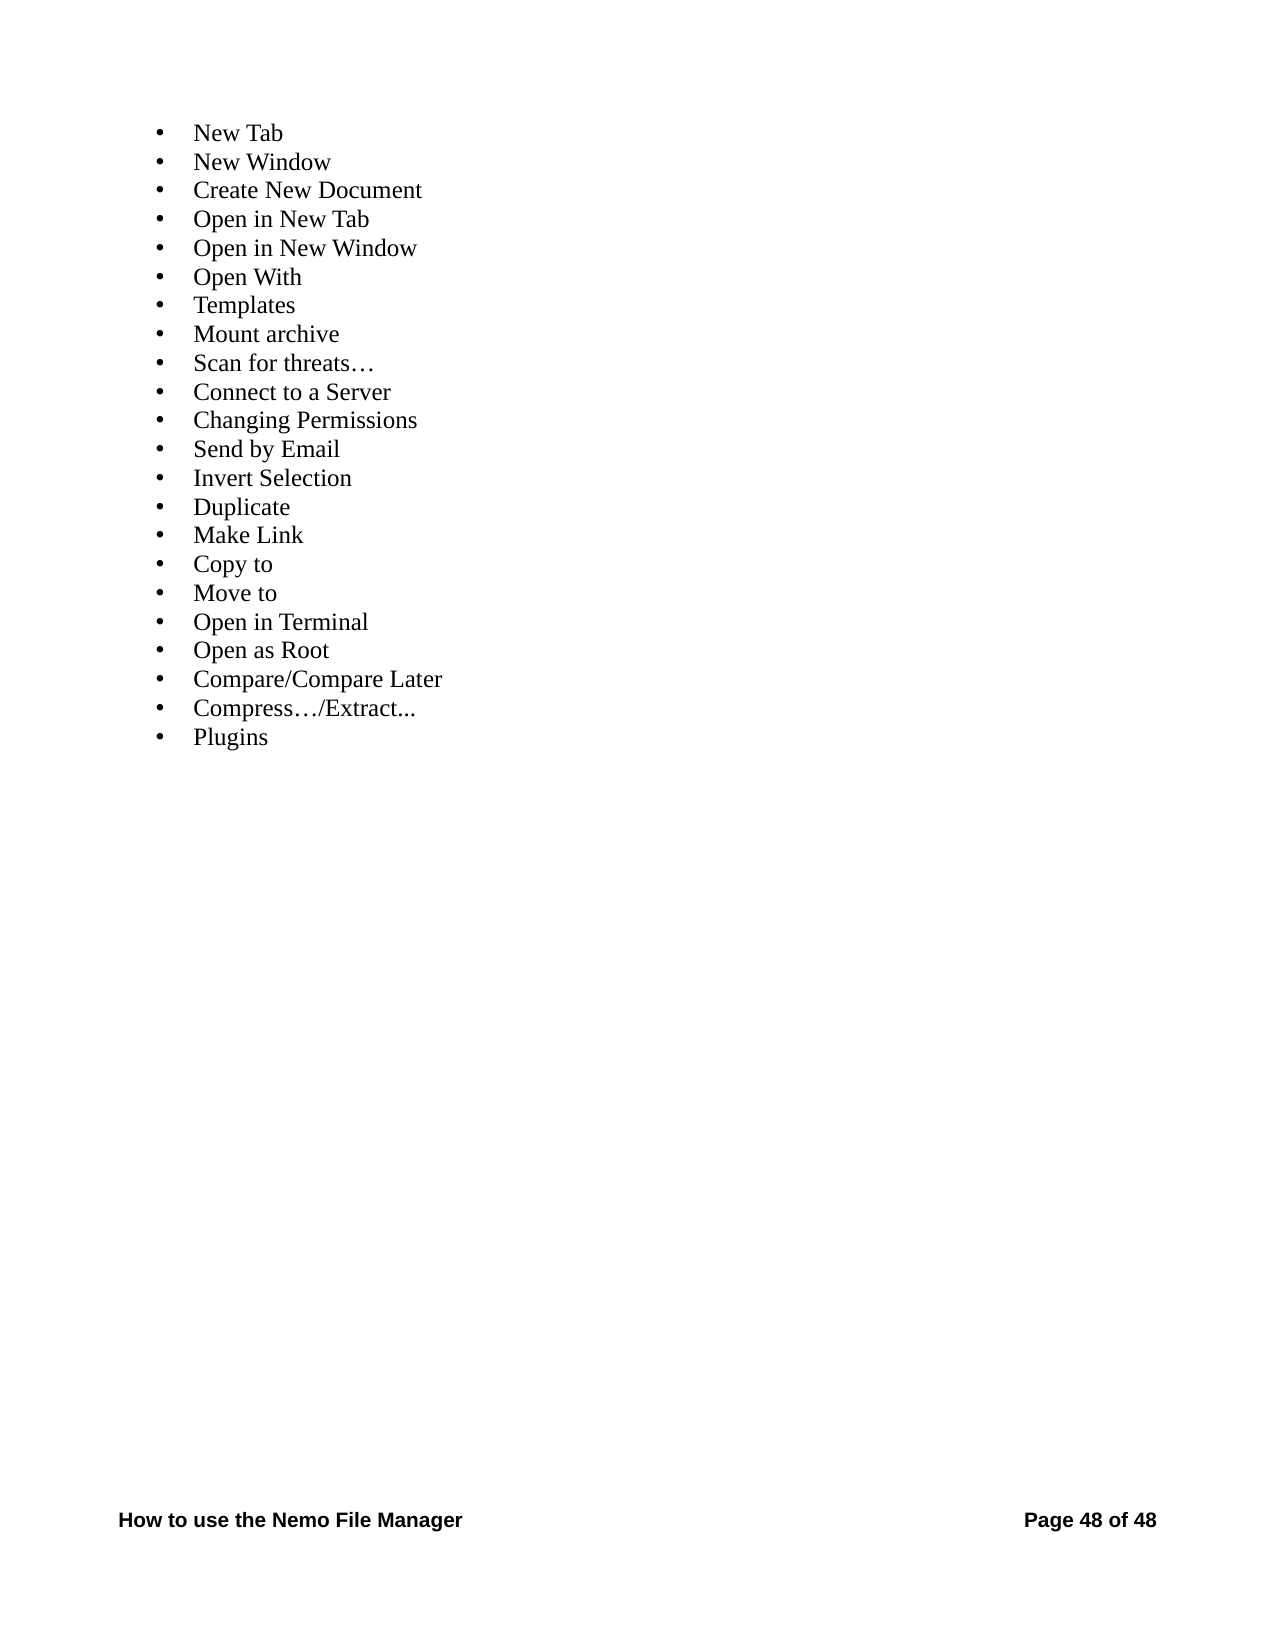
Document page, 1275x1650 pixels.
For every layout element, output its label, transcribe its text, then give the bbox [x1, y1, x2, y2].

list Invert Selection [156, 463, 1157, 492]
list Open in New Tab [156, 204, 1157, 233]
list Open in Terminal [156, 607, 1157, 636]
list Open in New Window [156, 233, 1157, 262]
list Create New Document [156, 176, 1157, 204]
list Compare/Compare Later [156, 664, 1157, 693]
list Copy to [156, 549, 1157, 578]
list Mount archive [156, 319, 1157, 348]
list Templates [156, 291, 1157, 319]
list Open as Root [156, 636, 1157, 664]
list Connect to a Server [156, 377, 1157, 406]
list Move to [156, 578, 1157, 607]
list Compress…/Extract... [156, 693, 1157, 722]
list Plugins [156, 722, 1157, 751]
list Changing Permissions [156, 406, 1157, 434]
list Scan for threats… [156, 348, 1157, 377]
list Send by Email [156, 434, 1157, 463]
list Make Link [156, 521, 1157, 549]
list Duplicate [156, 492, 1157, 521]
list New Window [156, 147, 1157, 176]
list New Tab [156, 118, 1157, 147]
list Open With [156, 262, 1157, 291]
